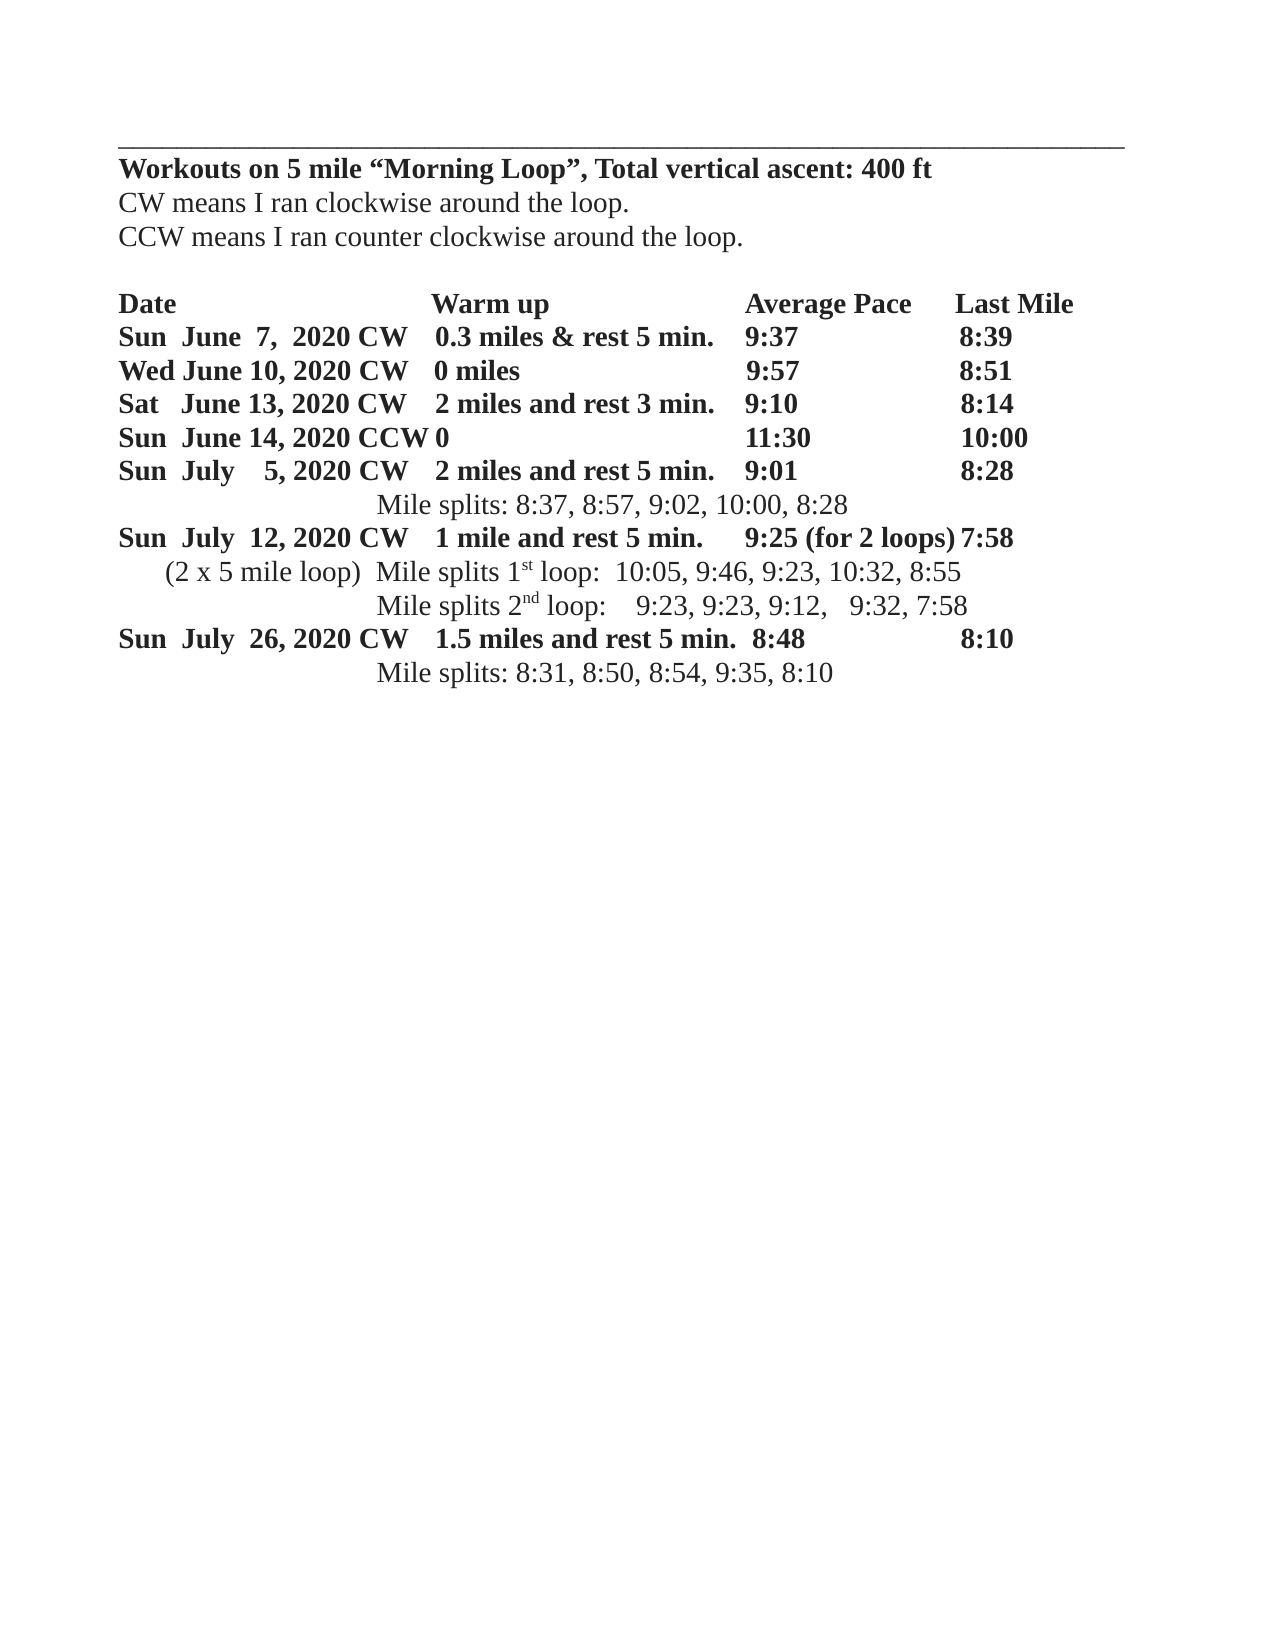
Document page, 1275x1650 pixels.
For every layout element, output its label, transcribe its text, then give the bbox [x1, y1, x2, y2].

text Sun June 14, 2020 CCW 0 11:30 10:00 [118, 420, 1161, 453]
text Sun June 7, 2020 CW 0.3 miles & rest 5 min. 9:37 8:39 [118, 319, 1161, 353]
text Workouts on 5 mile “Morning Loop”, Total vertical ascent: 400 ft [118, 152, 1161, 185]
text Sun July 26, 2020 CW 1.5 miles and rest 5 min. 8:48 8:10 Mile splits: 8:31, 8:50, 8:54, 9:35, 8:10 [118, 621, 1161, 688]
text Date Warm up Average Pace Last Mile [118, 286, 1161, 319]
text CW means I ran clockwise around the loop. [118, 185, 1161, 219]
text _____________________________________________________________________ [118, 118, 1161, 152]
text CCW means I ran counter clockwise around the loop. [118, 219, 1161, 252]
text Mile splits 2nd loop: 9:23, 9:23, 9:12, 9:32, 7:58 [118, 588, 1161, 621]
text Wed June 10, 2020 CW 0 miles 9:57 8:51 [118, 353, 1161, 386]
text Sun July 5, 2020 CW 2 miles and rest 5 min. 9:01 8:28 Mile splits: 8:37, 8:57, 9:02, 10:00, 8:28 Sun July 12, 2020 CW 1 mile and rest 5 min. 9:25 (for 2 loops) 7:58 (2 x 5 mile loop) Mile splits 1st loop: 10:05, 9:46, 9:23, 10:32, 8:55 [118, 453, 1161, 588]
text Sat June 13, 2020 CW 2 miles and rest 3 min. 9:10 8:14 [118, 386, 1161, 420]
